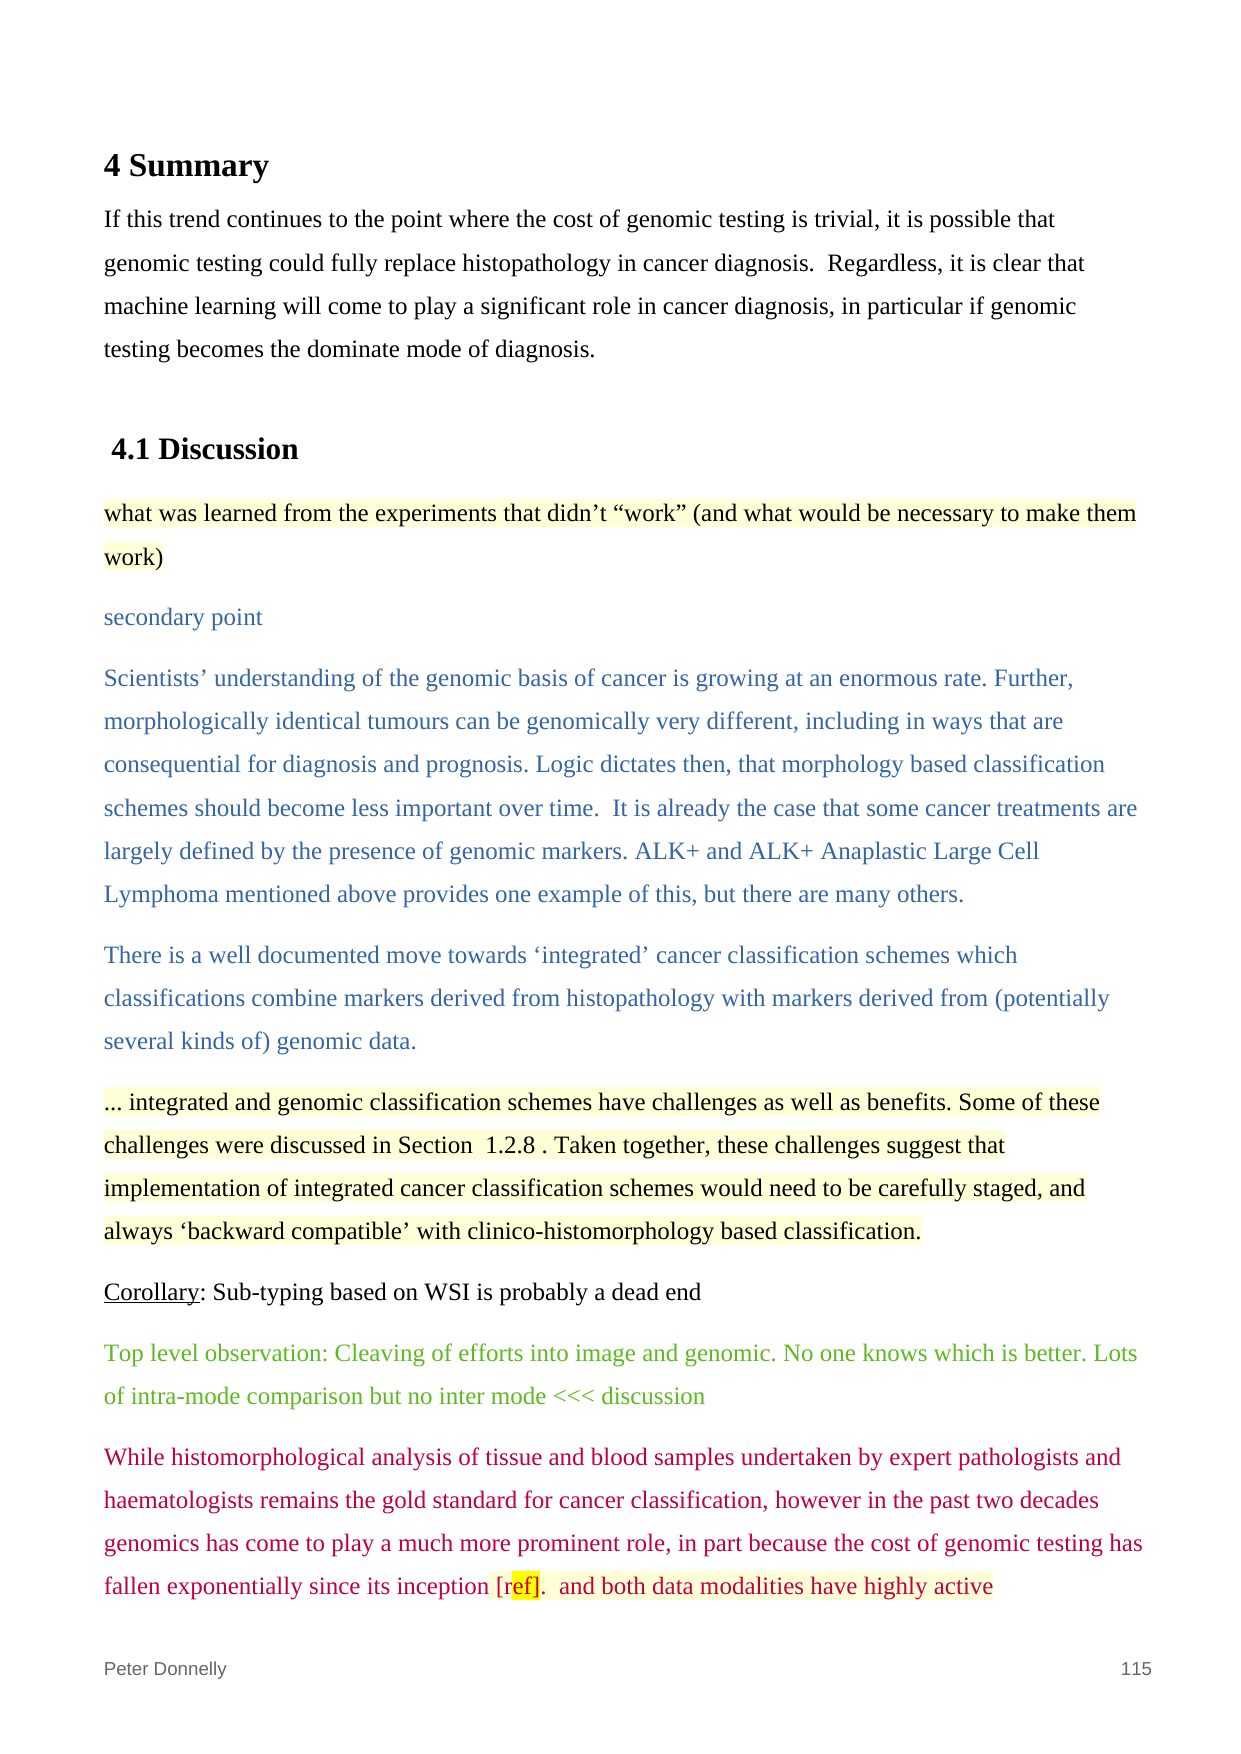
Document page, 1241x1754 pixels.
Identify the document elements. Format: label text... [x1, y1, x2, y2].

subtitle Discussion [103, 430, 1146, 466]
text Scientists’ understanding of the genomic basis of cancer is growing at an enormous rate. Further, morphologically identical tumours can be genomically very different, including in ways that are consequential for diagnosis and prognosis. Logic dictates then, that morphology based classification schemes should become less important over time. It is already the case that some cancer treatments are largely defined by the presence of genomic markers. ALK+ and ALK+ Anaplastic Large Cell Lymphoma mentioned above provides one example of this, but there are many others. [103, 663, 1146, 908]
text If this trend continues to the point where the cost of genomic testing is trivial, it is possible that genomic testing could fully replace histopathology in cancer diagnosis. Regardless, it is clear that machine learning will come to play a significant role in cancer diagnosis, in particular if genomic testing becomes the dominate mode of diagnosis. [103, 204, 1146, 363]
text Top level observation: Cleaving of efforts into image and genomic. No one knows which is better. Lots of intra-mode comparison but no inter mode <<< discussion [103, 1338, 1146, 1410]
text secondary point [103, 602, 1146, 631]
text Corollary: Sub-typing based on WSI is probably a dead end [103, 1277, 1146, 1306]
text what was learned from the experiments that didn’t “work” (and what would be necessary to make them work) [103, 498, 1146, 570]
text There is a well documented move towards ‘integrated’ cancer classification schemes which classifications combine markers derived from histopathology with markers derived from (potentially several kinds of) genomic data. [103, 940, 1146, 1055]
subtitle Summary [103, 145, 1146, 183]
text ... integrated and genomic classification schemes have challenges as well as benefits. Some of these challenges were discussed in Section 1.2.8. Taken together, these challenges suggest that implementation of integrated cancer classification schemes would need to be carefully staged, and always ‘backward compatible’ with clinico-histomorphology based classification. [103, 1087, 1146, 1245]
text While histomorphological analysis of tissue and blood samples undertaken by expert pathologists and haematologists remains the gold standard for cancer classification, however in the past two decades genomics has come to play a much more prominent role, in part because the cost of genomic testing has fallen exponentially since its inception [ref]. and both data modalities have highly active [103, 1442, 1146, 1600]
